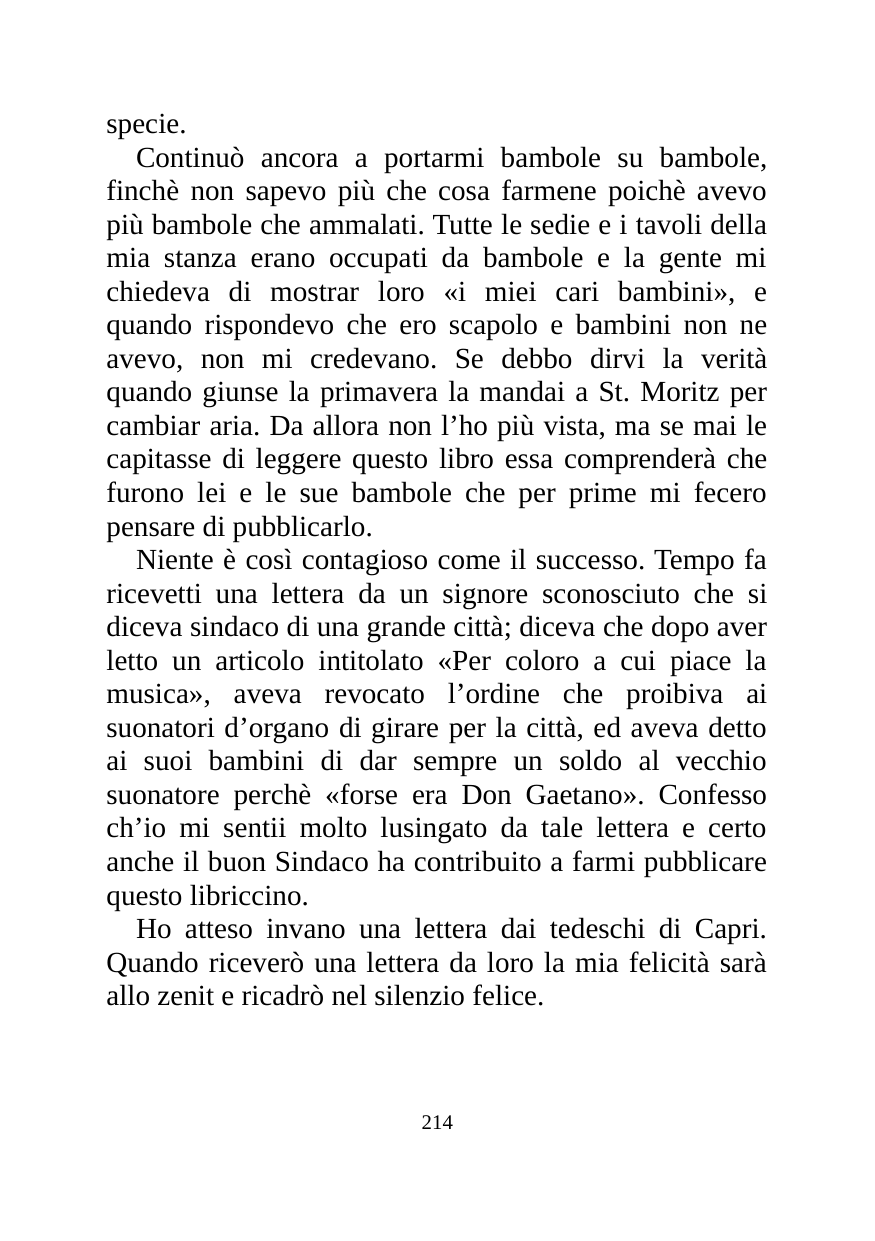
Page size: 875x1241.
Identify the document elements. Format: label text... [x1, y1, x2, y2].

text Continuò ancora a portarmi bambole su bambole, finchè non sapevo più che cosa farmene poichè avevo più bambole che ammalati. Tutte le sedie e i tavoli della mia stanza erano occupati da bambole e la gente mi chiedeva di mostrar loro «i miei cari bambini», e quando rispondevo che ero scapolo e bambini non ne avevo, non mi credevano. Se debbo dirvi la verità quando giunse la primavera la mandai a St. Moritz per cambiar aria. Da allora non l’ho più vista, ma se mai le capitasse di leggere questo libro essa comprenderà che furono lei e le sue bambole che per prime mi fecero pensare di pubblicarlo. [106, 140, 768, 542]
text specie. [106, 106, 768, 140]
text Niente è così contagioso come il successo. Tempo fa ricevetti una lettera da un signore sconosciuto che si diceva sindaco di una grande città; diceva che dopo aver letto un articolo intitolato «Per coloro a cui piace la musica», aveva revocato l’ordine che proibiva ai suonatori d’organo di girare per la città, ed aveva detto ai suoi bambini di dar sempre un soldo al vecchio suonatore perchè «forse era Don Gaetano». Confesso ch’io mi sentii molto lusingato da tale lettera e certo anche il buon Sindaco ha contribuito a farmi pubblicare questo libriccino. [106, 542, 768, 911]
text Ho atteso invano una lettera dai tedeschi di Capri. Quando riceverò una lettera da loro la mia felicità sarà allo zenit e ricadrò nel silenzio felice. [106, 911, 768, 1012]
